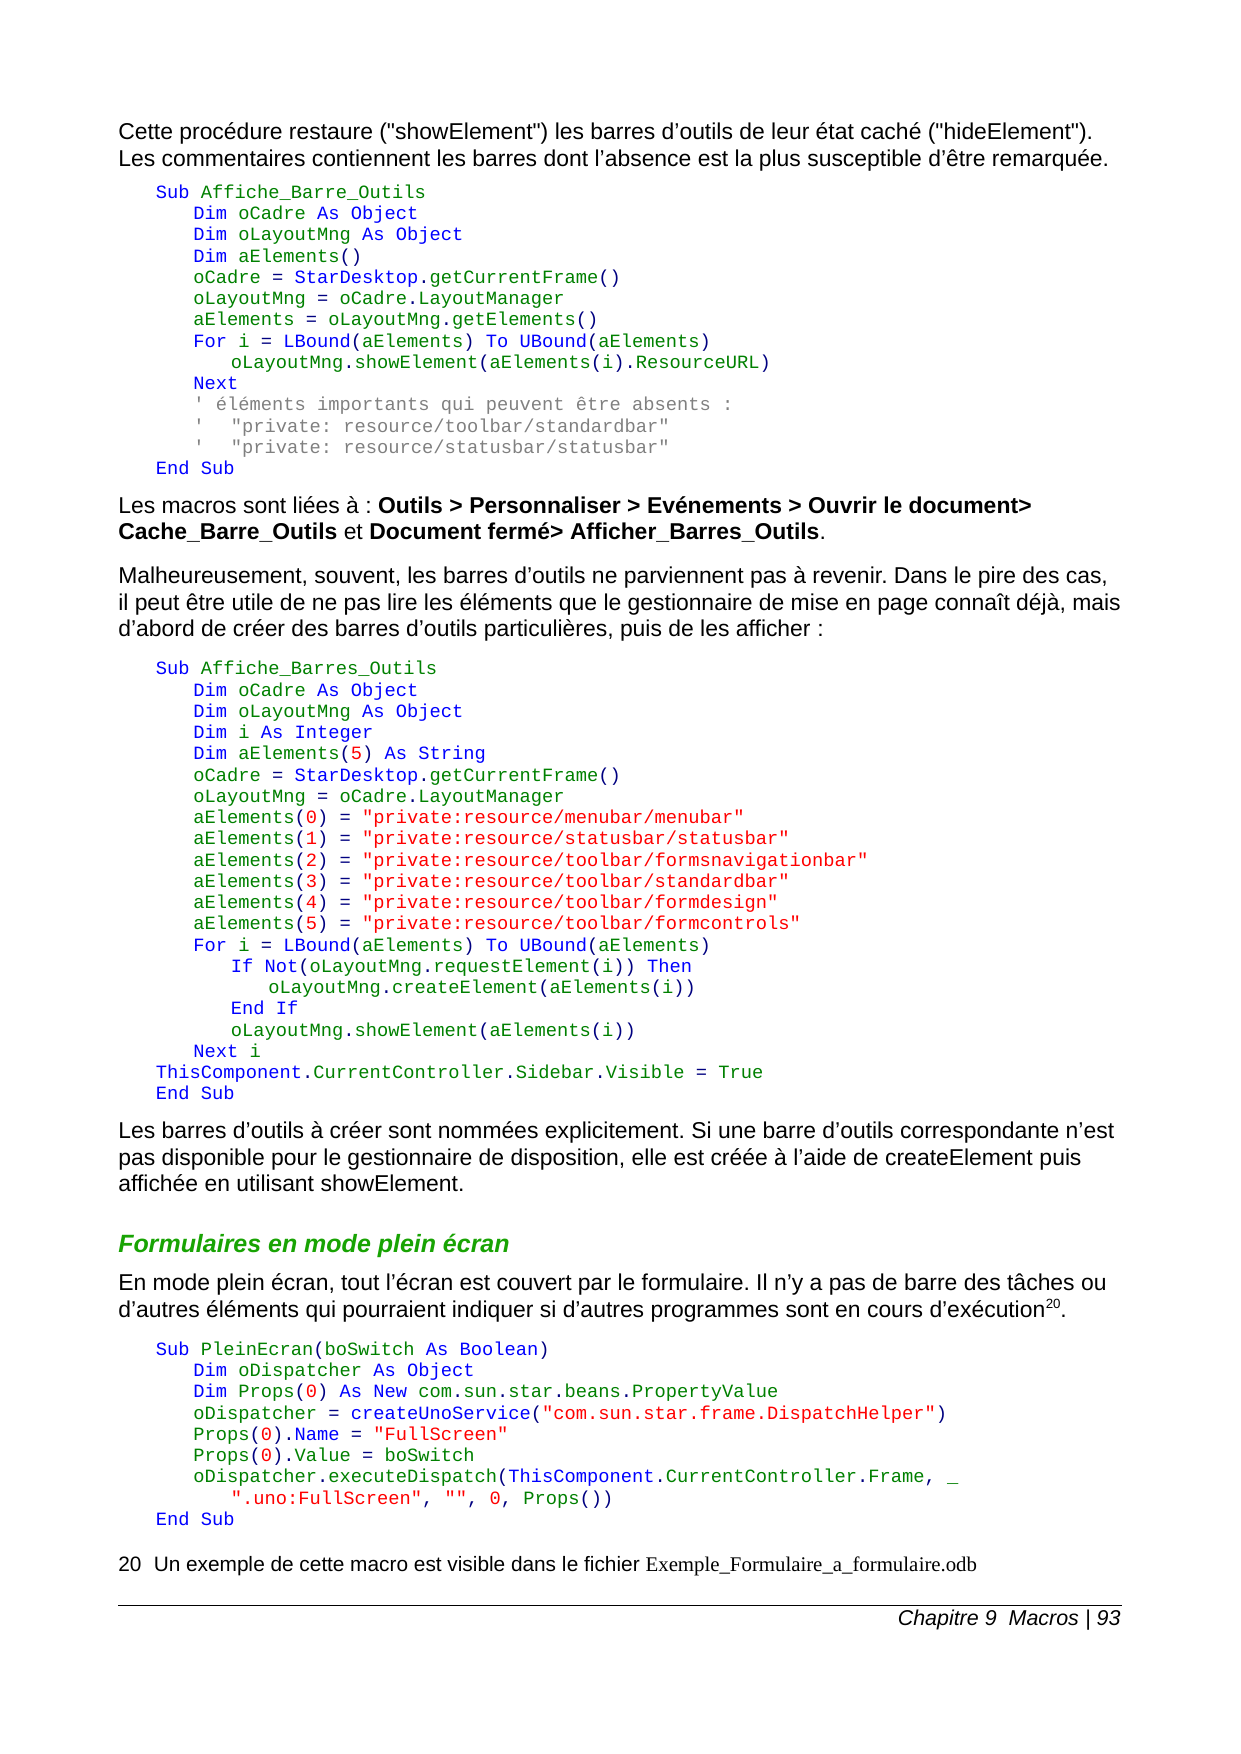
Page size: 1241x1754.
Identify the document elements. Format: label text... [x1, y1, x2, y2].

text oLayoutMng.showElement(aElements(i)) [156, 1020, 1122, 1042]
text Malheureusement, souvent, les barres d’outils ne parviennent pas à revenir. Dans le pire des cas, il peut être utile de ne pas lire les éléments que le gestionnaire de mise en page connaît déjà, mais d’abord de créer des barres d’outils particulières, puis de les afficher : [118, 562, 1122, 641]
text ' éléments importants qui peuvent être absents : [156, 395, 1122, 416]
text Dim oCadre As Object [156, 680, 1122, 702]
text Les macros sont liées à : Outils > Personnaliser > Evénements > Ouvrir le document> Cache_Barre_Outils et Document fermé> Afficher_Barres_Outils. [118, 492, 1122, 545]
text oLayoutMng.showElement(aElements(i).ResourceURL) [156, 353, 1122, 374]
text oCadre = StarDesktop.getCurrentFrame() [156, 268, 1122, 289]
text oLayoutMng = oCadre.LayoutManager [156, 289, 1122, 310]
text aElements(5) = "private:resource/toolbar/formcontrols" [156, 914, 1122, 935]
text aElements(4) = "private:resource/toolbar/formdesign" [156, 893, 1122, 914]
text Next i [156, 1042, 1122, 1063]
text Cette procédure restaure ("showElement") les barres d’outils de leur état caché ("hideElement"). Les commentaires contiennent les barres dont l’absence est la plus susceptible d’être remarquée. [118, 118, 1122, 171]
text Props(0).Value = boSwitch [156, 1446, 1122, 1467]
text Sub Affiche_Barres_Outils [156, 659, 1122, 680]
text oLayoutMng.createElement(aElements(i)) [156, 978, 1122, 999]
text oLayoutMng = oCadre.LayoutManager [156, 787, 1122, 808]
text ' "private: resource/toolbar/standardbar" [156, 416, 1122, 438]
text End Sub [156, 1510, 1122, 1531]
text Un exemple de cette macro est visible dans le fichier Exemple_Formulaire_a_formulaire.odb [118, 1551, 1122, 1576]
text Next [156, 374, 1122, 395]
text oCadre = StarDesktop.getCurrentFrame() [156, 765, 1122, 787]
text Dim i As Integer [156, 723, 1122, 744]
text Dim aElements(5) As String [156, 744, 1122, 765]
subtitle Formulaires en mode plein écran [118, 1229, 1122, 1257]
text En mode plein écran, tout l’écran est couvert par le formulaire. Il n’y a pas de barre des tâches ou d’autres éléments qui pourraient indiquer si d’autres programmes sont en cours d’exécution. [118, 1269, 1122, 1322]
text Dim oDispatcher As Object [156, 1361, 1122, 1382]
text Les barres d’outils à créer sont nommées explicitement. Si une barre d’outils correspondante n’est pas disponible pour le gestionnaire de disposition, elle est créée à l’aide de createElement puis affichée en utilisant showElement. [118, 1117, 1122, 1196]
text If Not(oLayoutMng.requestElement(i)) Then [156, 957, 1122, 978]
text Props(0).Name = "FullScreen" [156, 1425, 1122, 1446]
text aElements = oLayoutMng.getElements() [156, 310, 1122, 331]
text For i = LBound(aElements) To UBound(aElements) [156, 935, 1122, 957]
text End If [156, 999, 1122, 1020]
text Dim oLayoutMng As Object [156, 702, 1122, 723]
text Dim oCadre As Object [156, 204, 1122, 225]
text ThisComponent.CurrentController.Sidebar.Visible = True [156, 1063, 1122, 1084]
text End Sub [156, 459, 1122, 480]
text For i = LBound(aElements) To UBound(aElements) [156, 331, 1122, 353]
text oDispatcher.executeDispatch(ThisComponent.CurrentController.Frame, _ ".uno:FullScreen", "", 0, Props()) [156, 1467, 1122, 1510]
text Dim aElements() [156, 246, 1122, 268]
text aElements(0) = "private:resource/menubar/menubar" [156, 808, 1122, 829]
text oDispatcher = createUnoService("com.sun.star.frame.DispatchHelper") [156, 1403, 1122, 1425]
text Sub PleinEcran(boSwitch As Boolean) [156, 1340, 1122, 1361]
text ' "private: resource/statusbar/statusbar" [156, 438, 1122, 459]
text End Sub [156, 1084, 1122, 1105]
text aElements(2) = "private:resource/toolbar/formsnavigationbar" [156, 850, 1122, 872]
text aElements(3) = "private:resource/toolbar/standardbar" [156, 872, 1122, 893]
text Sub Affiche_Barre_Outils [156, 183, 1122, 204]
text Dim Props(0) As New com.sun.star.beans.PropertyValue [156, 1382, 1122, 1403]
text aElements(1) = "private:resource/statusbar/statusbar" [156, 829, 1122, 850]
text Dim oLayoutMng As Object [156, 225, 1122, 246]
